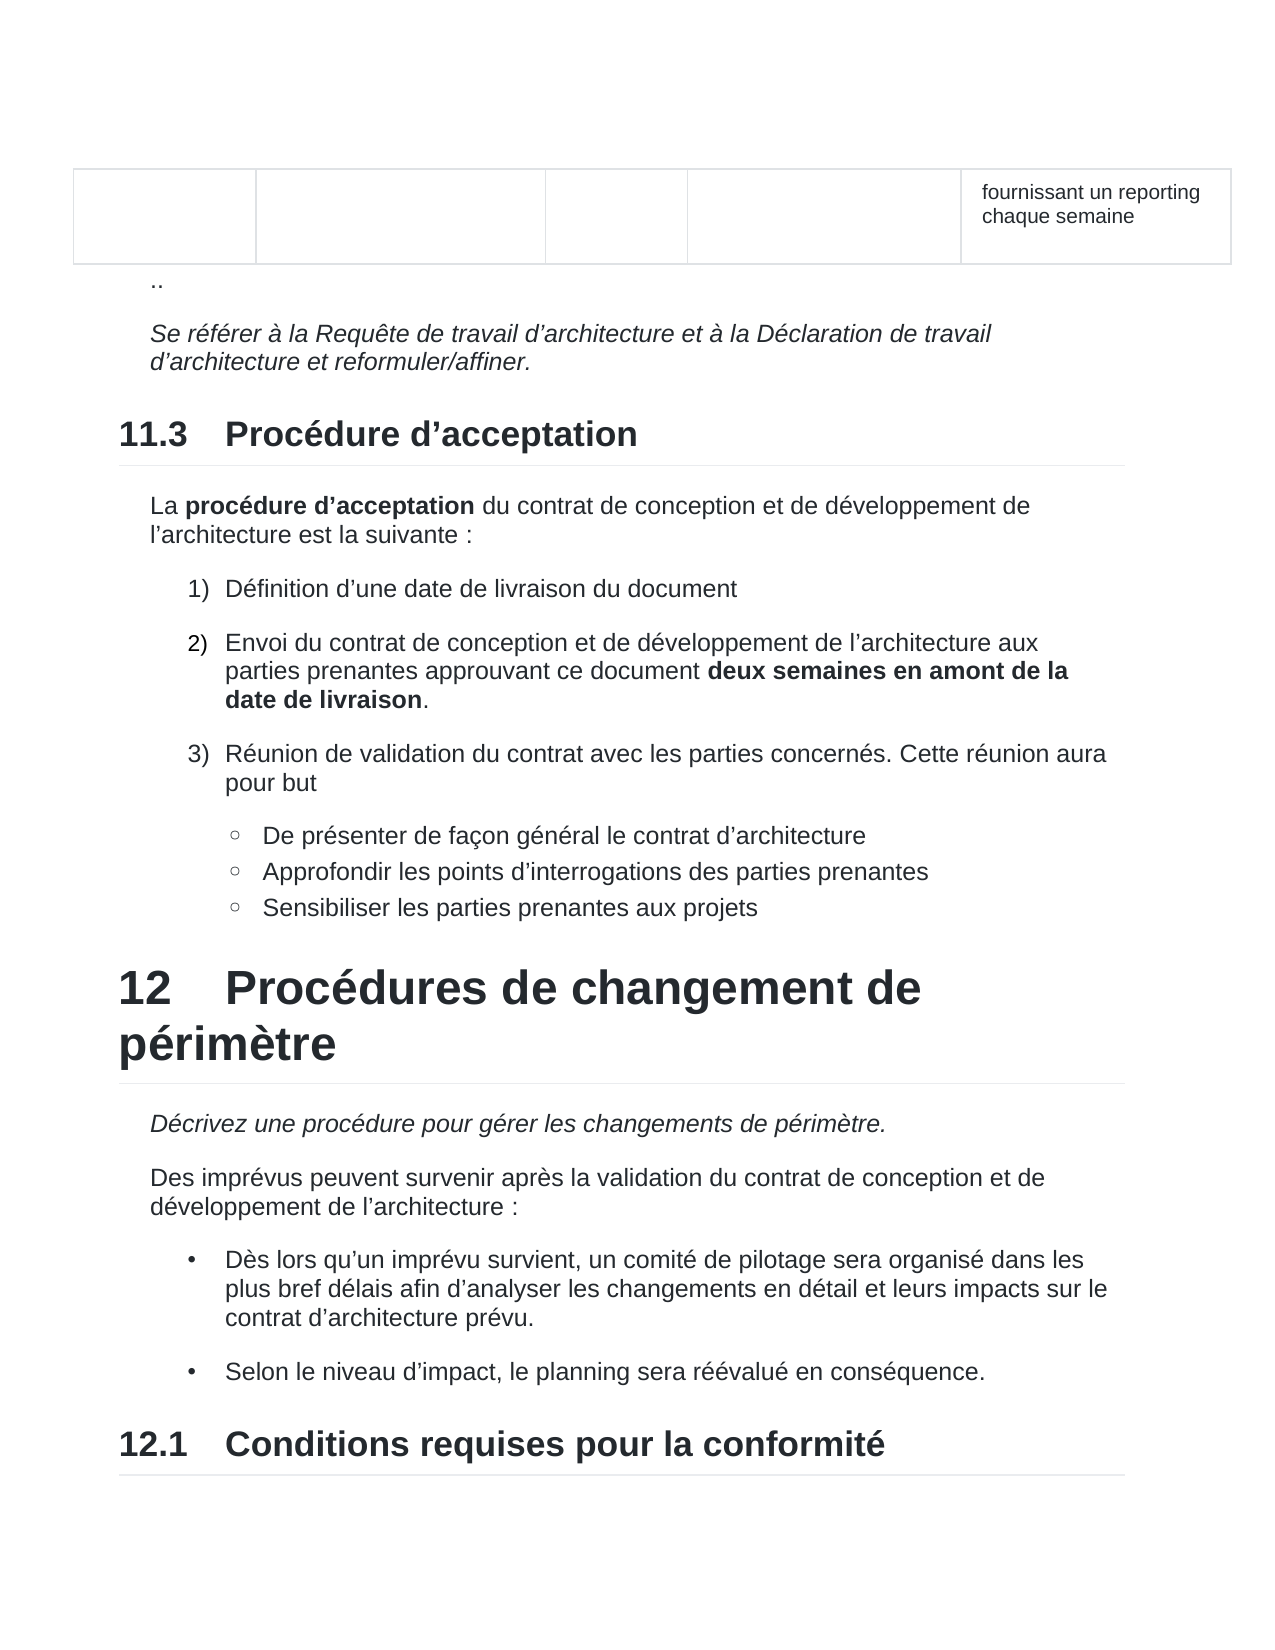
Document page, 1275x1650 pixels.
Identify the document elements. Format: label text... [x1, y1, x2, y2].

table_cell [257, 170, 545, 263]
subtitle Procédures de changement de périmètre [119, 960, 1125, 1083]
list Approfondir les points d’interrogations des parties prenantes [225, 857, 1125, 886]
text Décrivez une procédure pour gérer les changements de périmètre. [150, 1109, 1125, 1138]
list Définition d’une date de livraison du document [187, 574, 1125, 603]
list Envoi du contrat de conception et de développement de l’architecture aux parties prenantes approuvant ce document deux semaines en amont de la date de livraison. [187, 628, 1125, 714]
table_cell [688, 170, 960, 263]
table_cell [546, 170, 687, 263]
table_cell [74, 170, 255, 263]
list Selon le niveau d’impact, le planning sera réévalué en conséquence. [187, 1357, 1125, 1386]
subtitle Procédure d’acceptation [119, 414, 1125, 465]
subtitle Conditions requises pour la conformité [119, 1423, 1125, 1474]
list De présenter de façon général le contrat d’architecture [225, 821, 1125, 850]
list Dès lors qu’un imprévu survient, un comité de pilotage sera organisé dans les plus bref délais afin d’analyser les changements en détail et leurs impacts sur le contrat d’architecture prévu. [187, 1245, 1125, 1332]
list Réunion de validation du contrat avec les parties concernés. Cette réunion aura pour but [187, 739, 1125, 796]
text .. [150, 265, 1125, 294]
text Des imprévus peuvent survenir après la validation du contrat de conception et de développement de l’architecture : [150, 1163, 1125, 1220]
text Se référer à la Requête de travail d’architecture et à la Déclaration de travail d’architecture et reformuler/affiner. [150, 319, 1125, 376]
list Sensibiliser les parties prenantes aux projets [225, 893, 1125, 922]
table_cell fournissant un reporting chaque semaine [962, 170, 1230, 263]
text La procédure d’acceptation du contrat de conception et de développement de l’architecture est la suivante : [150, 491, 1125, 549]
